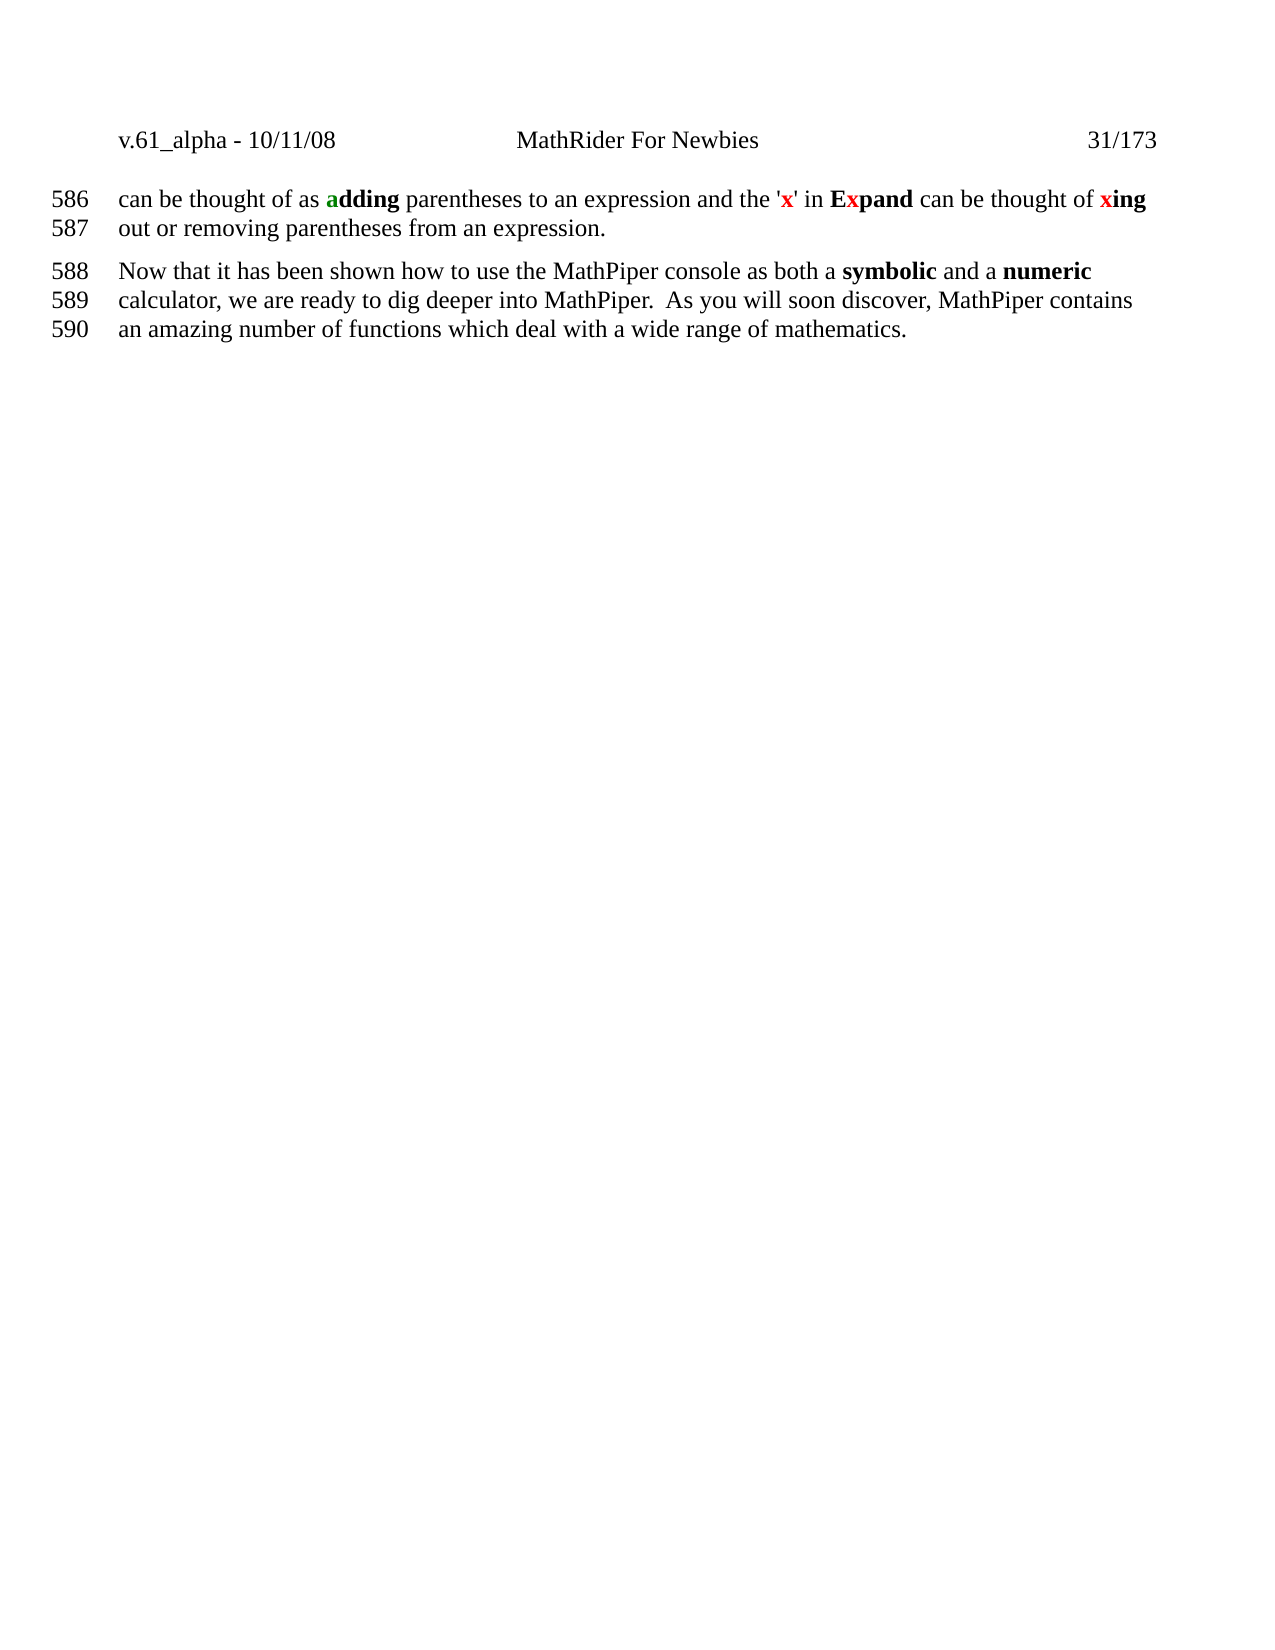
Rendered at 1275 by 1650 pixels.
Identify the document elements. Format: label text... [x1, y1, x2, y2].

text can be thought of as adding parentheses to an expression and the 'x' in Expand can be thought of xing out or removing parentheses from an expression. [118, 184, 1157, 241]
text Now that it has been shown how to use the MathPiper console as both a symbolic and a numeric calculator, we are ready to dig deeper into MathPiper. As you will soon discover, MathPiper contains an amazing number of functions which deal with a wide range of mathematics. [118, 256, 1157, 343]
